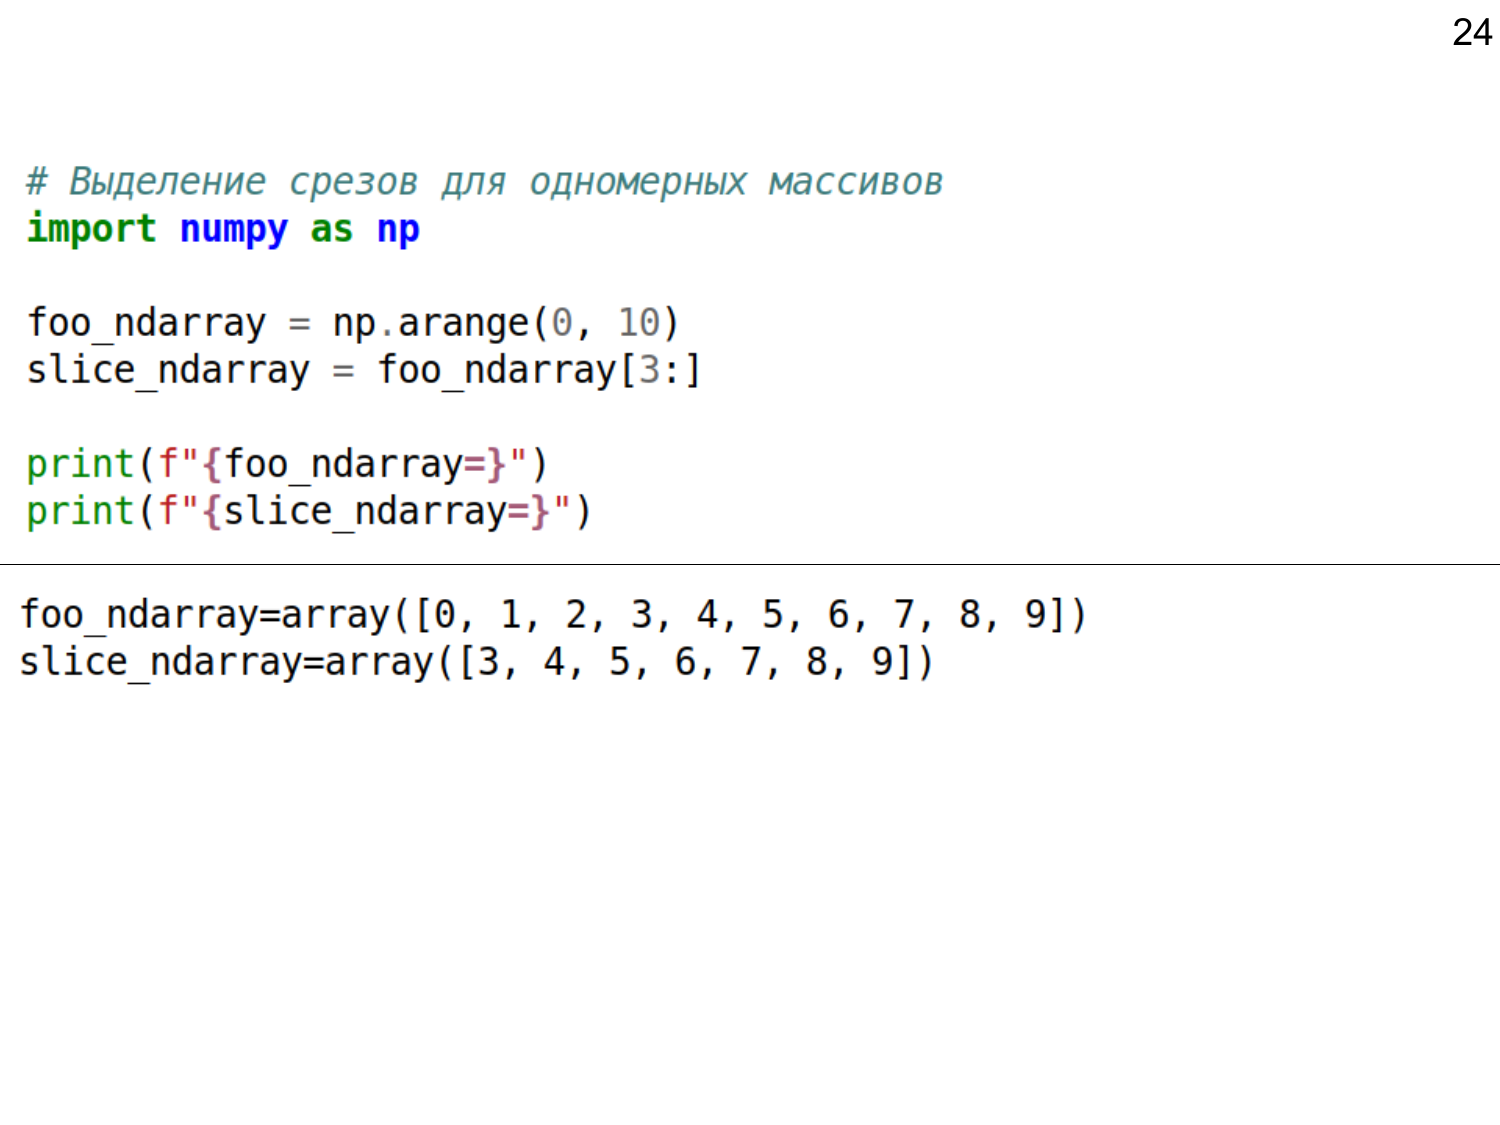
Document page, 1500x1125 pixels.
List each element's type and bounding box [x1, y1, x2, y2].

picture [15, 154, 953, 540]
picture [9, 587, 1095, 694]
